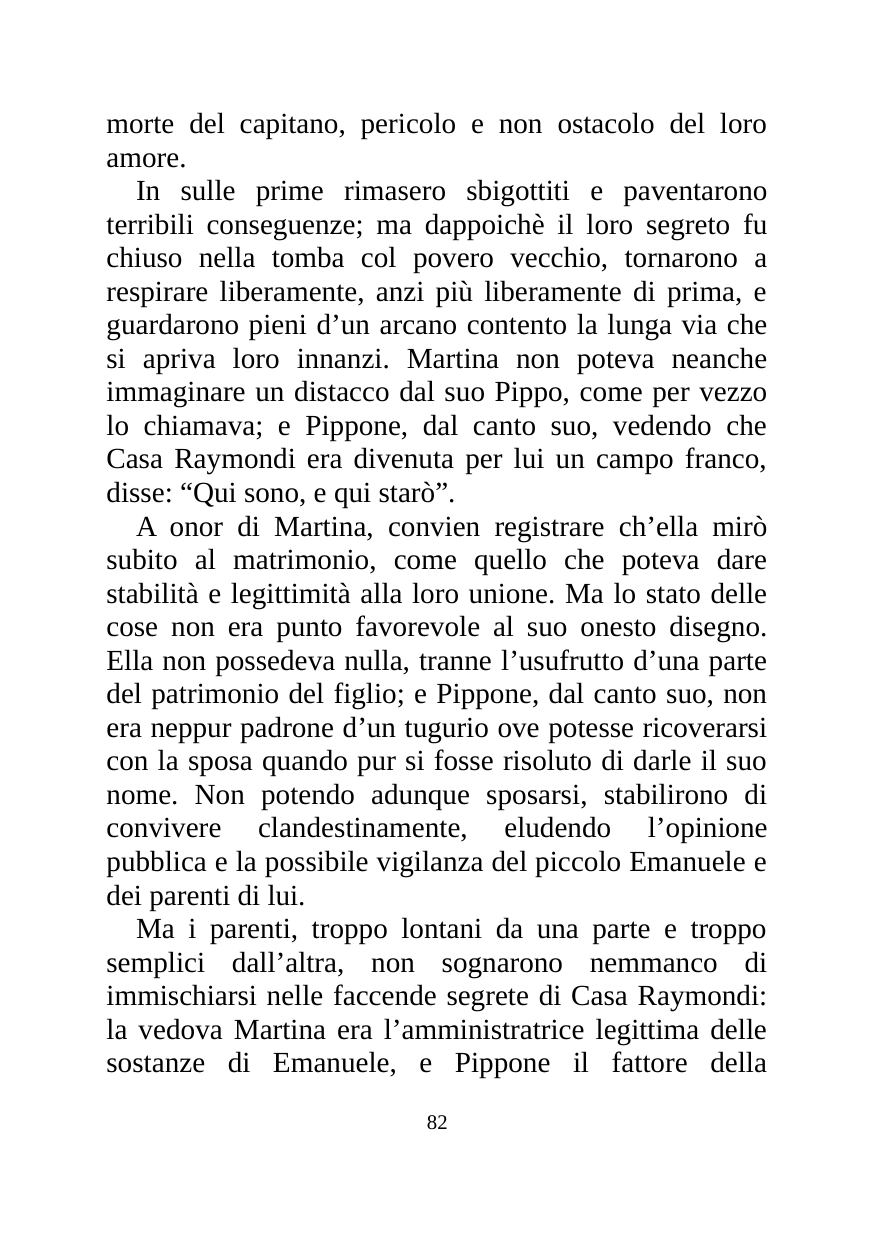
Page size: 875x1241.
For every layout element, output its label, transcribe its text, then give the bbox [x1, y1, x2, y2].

text Ma i parenti, troppo lontani da una parte e troppo semplici dall’altra, non sognarono nemmanco di immischiarsi nelle faccende segrete di Casa Raymondi: la vedova Martina era l’amministratrice legittima delle sostanze di Emanuele, e Pippone il fattore della [106, 911, 768, 1079]
text A onor di Martina, convien registrare ch’ella mirò subito al matrimonio, come quello che poteva dare stabilità e legittimità alla loro unione. Ma lo stato delle cose non era punto favorevole al suo onesto disegno. Ella non possedeva nulla, tranne l’usufrutto d’una parte del patrimonio del figlio; e Pippone, dal canto suo, non era neppur padrone d’un tugurio ove potesse ricoverarsi con la sposa quando pur si fosse risoluto di darle il suo nome. Non potendo adunque sposarsi, stabilirono di convivere clandestinamente, eludendo l’opinione pubblica e la possibile vigilanza del piccolo Emanuele e dei parenti di lui. [106, 509, 768, 911]
text In sulle prime rimasero sbigottiti e paventarono terribili conseguenze; ma dappoichè il loro segreto fu chiuso nella tomba col povero vecchio, tornarono a respirare liberamente, anzi più liberamente di prima, e guardarono pieni d’un arcano contento la lunga via che si apriva loro innanzi. Martina non poteva neanche immaginare un distacco dal suo Pippo, come per vezzo lo chiamava; e Pippone, dal canto suo, vedendo che Casa Raymondi era divenuta per lui un campo franco, disse: “Qui sono, e qui starò”. [106, 173, 768, 509]
text morte del capitano, pericolo e non ostacolo del loro amore. [106, 106, 768, 173]
